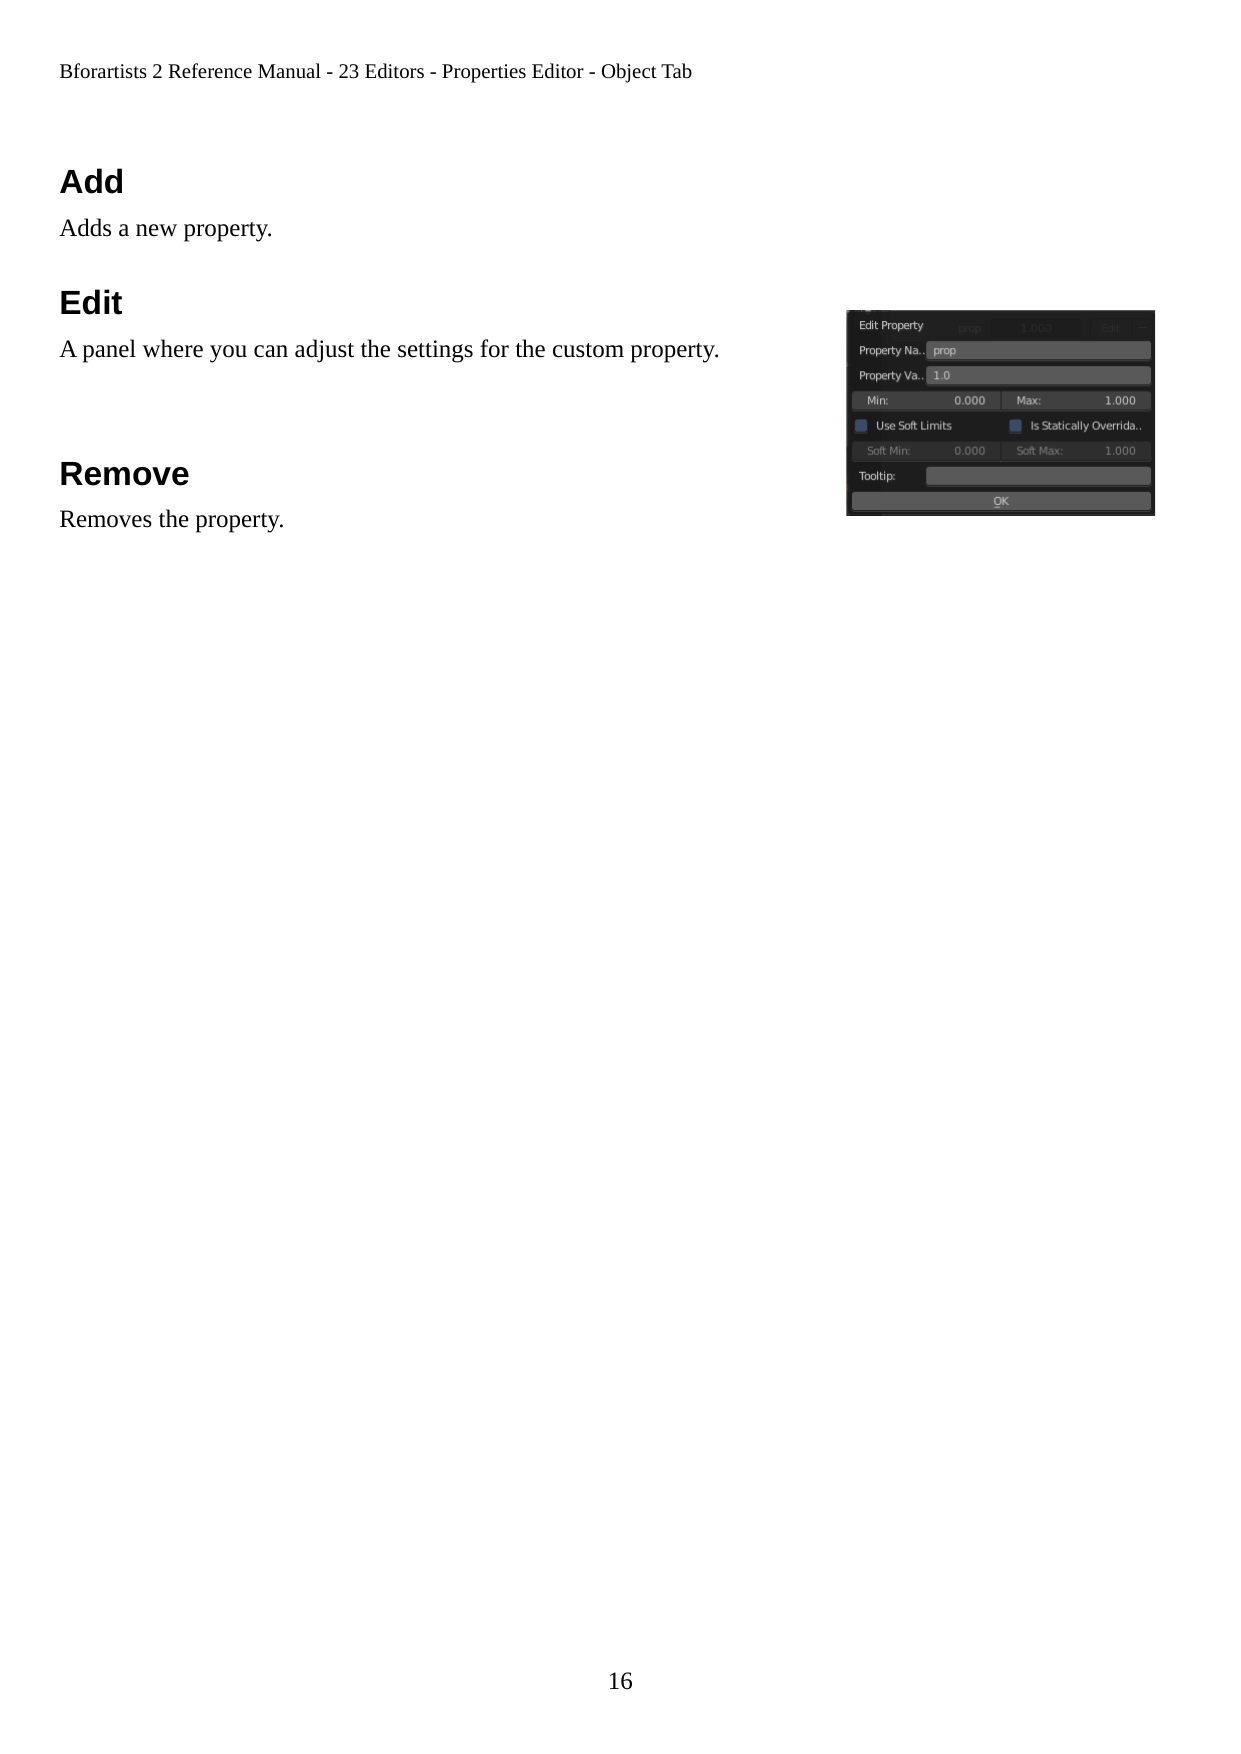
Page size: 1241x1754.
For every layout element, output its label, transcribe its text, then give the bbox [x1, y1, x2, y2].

picture [846, 310, 1156, 516]
text A panel where you can adjust the settings for the custom property. [59, 334, 846, 363]
subtitle Edit [59, 283, 1181, 322]
text Removes the property. [59, 504, 1181, 533]
subtitle Add [59, 162, 1181, 201]
subtitle [1156, 453, 1181, 492]
text Adds a new property. [59, 213, 1181, 242]
subtitle Remove [59, 453, 846, 492]
